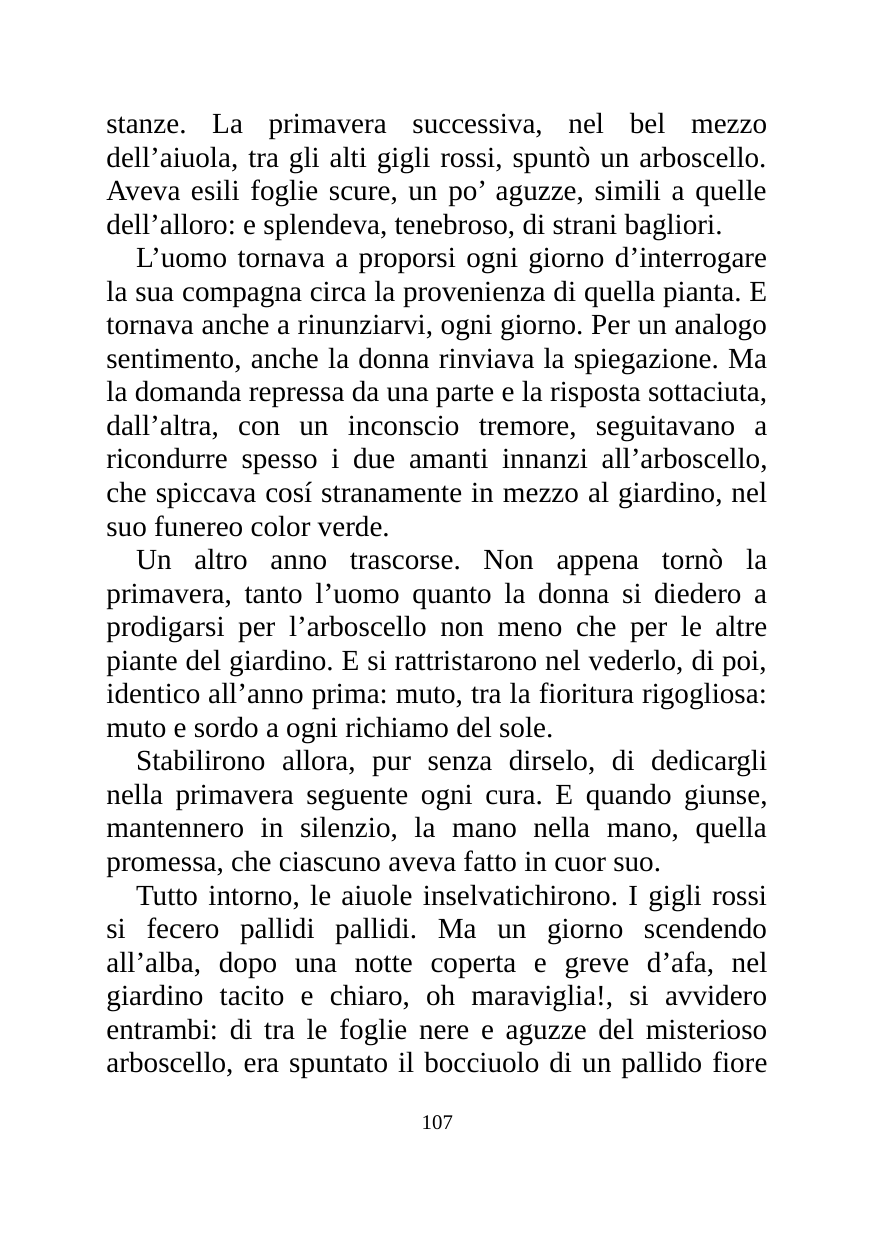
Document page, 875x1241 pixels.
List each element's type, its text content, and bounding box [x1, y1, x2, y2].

text Stabilirono allora, pur senza dirselo, di dedicargli nella primavera seguente ogni cura. E quando giunse, mantennero in silenzio, la mano nella mano, quella promessa, che ciascuno aveva fatto in cuor suo. [106, 743, 768, 878]
text L’uomo tornava a proporsi ogni giorno d’interrogare la sua compagna circa la provenienza di quella pianta. E tornava anche a rinunziarvi, ogni giorno. Per un analogo sentimento, anche la donna rinviava la spiegazione. Ma la domanda repressa da una parte e la risposta sottaciuta, dall’altra, con un inconscio tremore, seguitavano a ricondurre spesso i due amanti innanzi all’arboscello, che spiccava cosí stranamente in mezzo al giardino, nel suo funereo color verde. [106, 240, 768, 542]
text Tutto intorno, le aiuole inselvatichirono. I gigli rossi si fecero pallidi pallidi. Ma un giorno scendendo all’alba, dopo una notte coperta e greve d’afa, nel giardino tacito e chiaro, oh maraviglia!, si avvidero entrambi: di tra le foglie nere e aguzze del misterioso arboscello, era spuntato il bocciuolo di un pallido fiore [106, 878, 768, 1079]
text stanze. La primavera successiva, nel bel mezzo dell’aiuola, tra gli alti gigli rossi, spuntò un arboscello. Aveva esili foglie scure, un po’ aguzze, simili a quelle dell’alloro: e splendeva, tenebroso, di strani bagliori. [106, 106, 768, 240]
text Un altro anno trascorse. Non appena tornò la primavera, tanto l’uomo quanto la donna si diedero a prodigarsi per l’arboscello non meno che per le altre piante del giardino. E si rattristarono nel vederlo, di poi, identico all’anno prima: muto, tra la fioritura rigogliosa: muto e sordo a ogni richiamo del sole. [106, 542, 768, 743]
